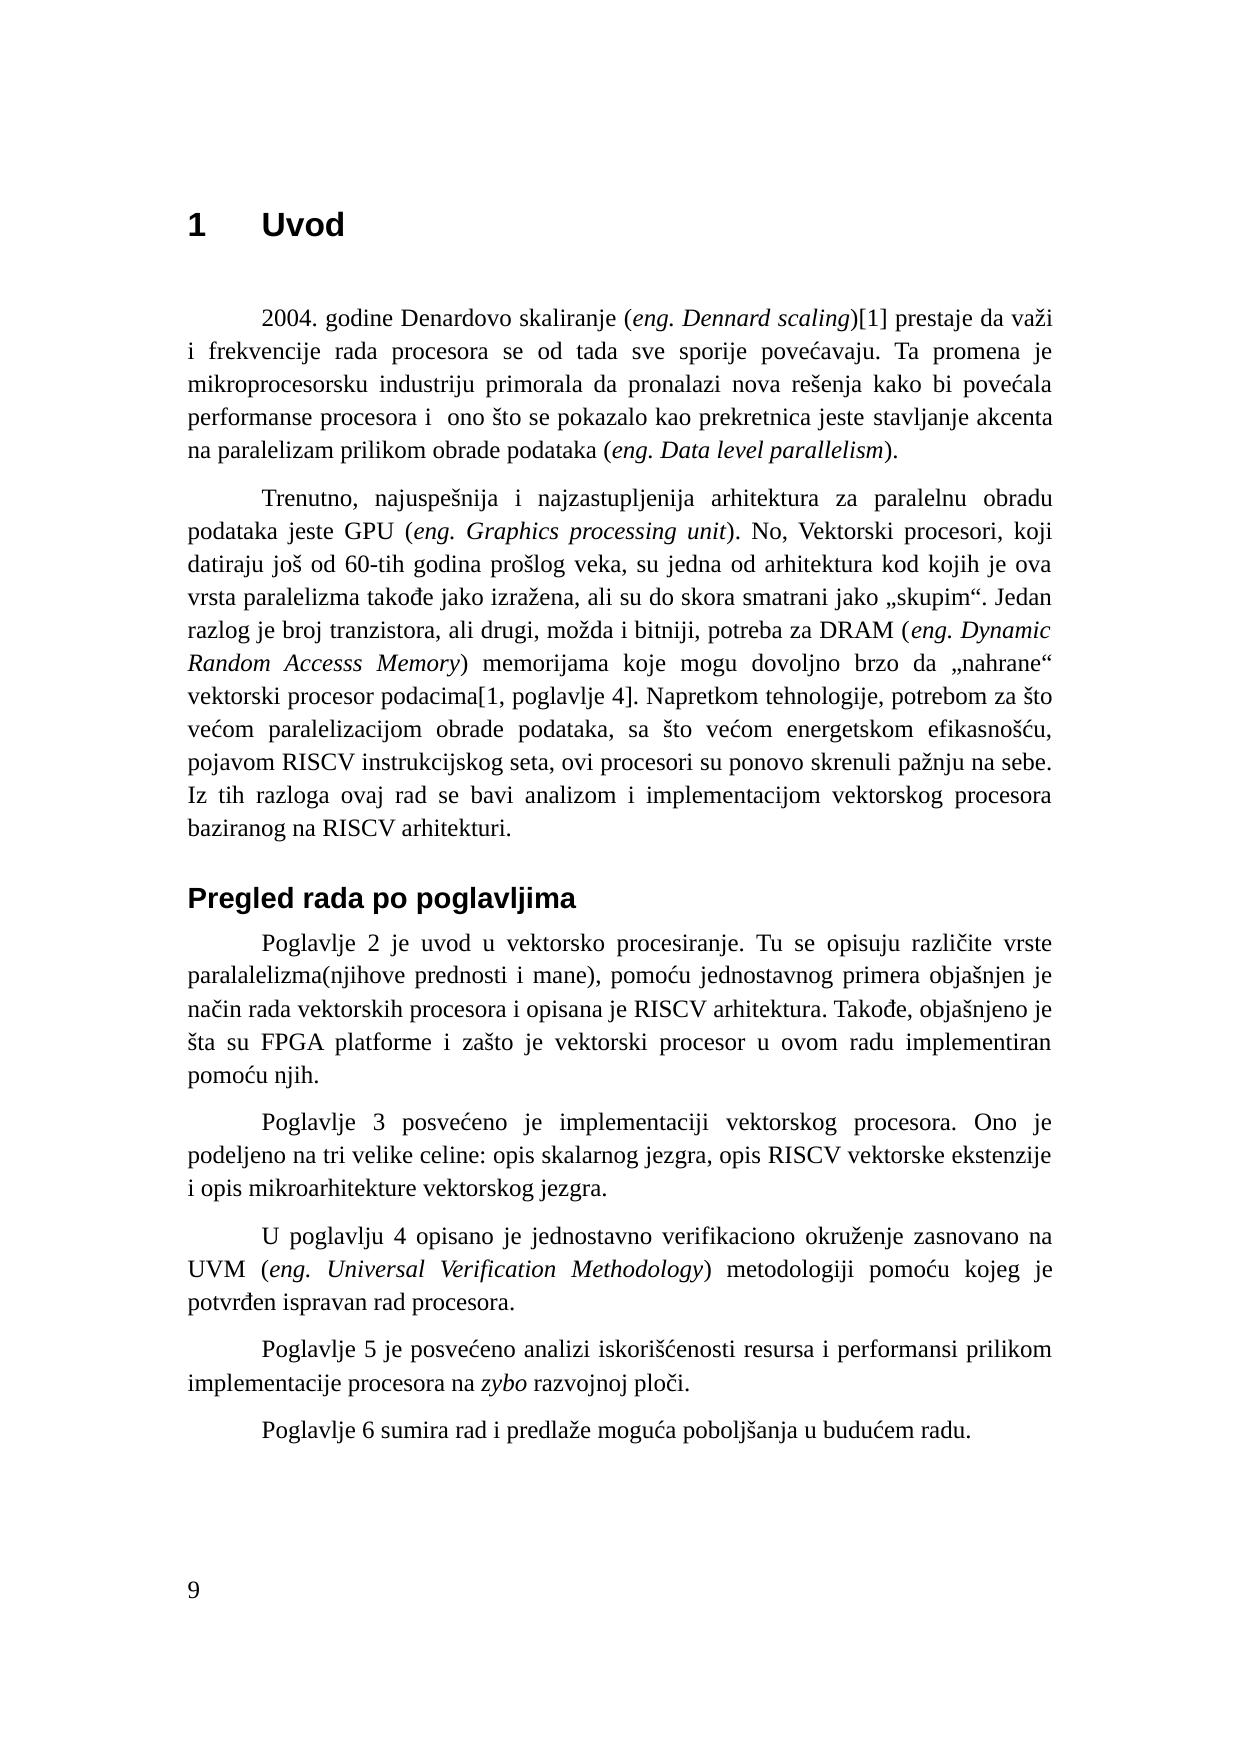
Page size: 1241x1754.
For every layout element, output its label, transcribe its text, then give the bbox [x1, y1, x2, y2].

text Poglavlje 2 je uvod u vektorsko procesiranje. Tu se opisuju različite vrste paralalelizma(njihove prednosti i mane), pomoću jednostavnog primera objašnjen je način rada vektorskih procesora i opisana je RISCV arhitektura. Takođe, objašnjeno je šta su FPGA platforme i zašto je vektorski procesor u ovom radu implementiran pomoću njih. [187, 928, 1053, 1088]
text Poglavlje 3 posvećeno je implementaciji vektorskog procesora. Ono je podeljeno na tri velike celine: opis skalarnog jezgra, opis RISCV vektorske ekstenzije i opis mikroarhitekture vektorskog jezgra. [187, 1107, 1053, 1202]
subtitle Pregled rada po poglavljima [187, 882, 1053, 915]
text Poglavlje 5 je posvećeno analizi iskorišćenosti resursa i performansi prilikom implementacije procesora na zybo razvojnoj ploči. [187, 1334, 1053, 1396]
text Poglavlje 6 sumira rad i predlaže moguća poboljšanja u budućem radu. [187, 1415, 1053, 1444]
text Trenutno, najuspešnija i najzastupljenija arhitektura za paralelnu obradu podataka jeste GPU (eng. Graphics processing unit). No, Vektorski procesori, koji datiraju još od 60-tih godina prošlog veka, su jedna od arhitektura kod kojih je ova vrsta paralelizma takođe jako izražena, ali su do skora smatrani jako „skupim“. Jedan razlog je broj tranzistora, ali drugi, možda i bitniji, potreba za DRAM (eng. Dynamic Random Accesss Memory) memorijama koje mogu dovoljno brzo da „nahrane“ vektorski procesor podacima[1, poglavlje 4]. Napretkom tehnologije, potrebom za što većom paralelizacijom obrade podataka, sa što većom energetskom efikasnošću, pojavom RISCV instrukcijskog seta, ovi procesori su ponovo skrenuli pažnju na sebe. Iz tih razloga ovaj rad se bavi analizom i implementacijom vektorskog procesora baziranog na RISCV arhitekturi. [187, 483, 1053, 842]
text 2004. godine Denardovo skaliranje (eng. Dennard scaling)[1] prestaje da važi i frekvencije rada procesora se od tada sve sporije povećavaju. Ta promena je mikroprocesorsku industriju primorala da pronalazi nova rešenja kako bi povećala performanse procesora i ono što se pokazalo kao prekretnica jeste stavljanje akcenta na paralelizam prilikom obrade podataka (eng. Data level parallelism). [187, 303, 1053, 464]
text U poglavlju 4 opisano je jednostavno verifikaciono okruženje zasnovano na UVM (eng. Universal Verification Methodology) metodologiji pomoću kojeg je potvrđen ispravan rad procesora. [187, 1221, 1053, 1316]
subtitle Uvod [187, 204, 1053, 243]
